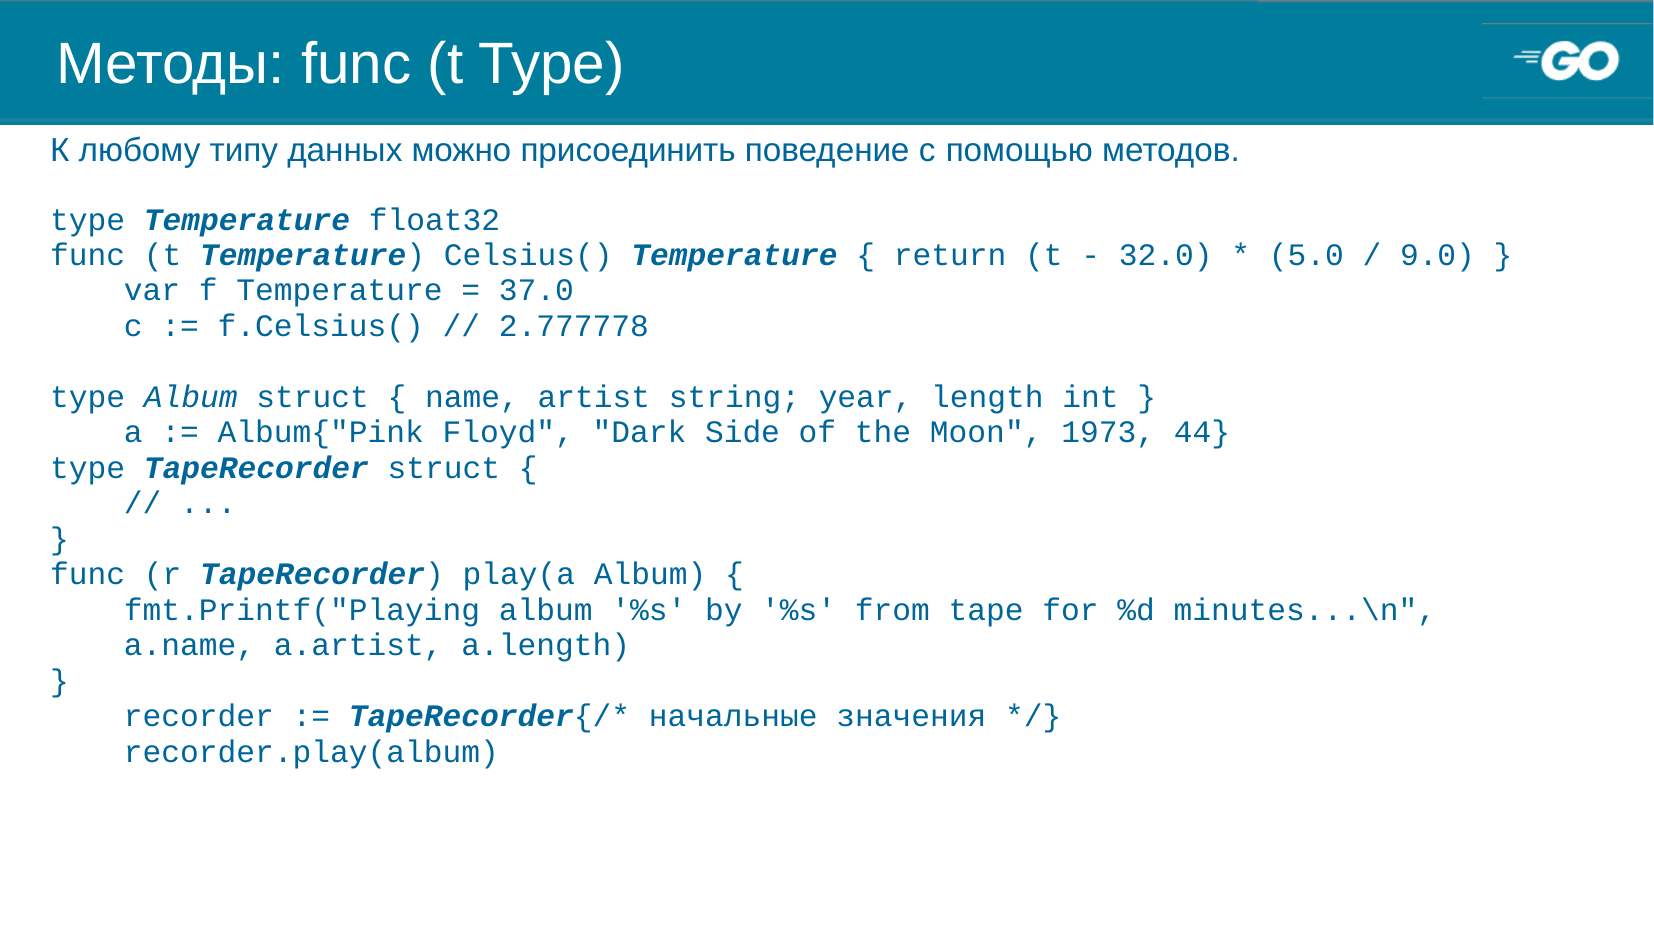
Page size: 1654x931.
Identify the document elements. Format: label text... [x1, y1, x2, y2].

text_box К любому типу данных можно присоединить поведение с помощью методов. type Temperature float32 func (t Temperature) Celsius() Temperature { return (t - 32.0) * (5.0 / 9.0) } var f Temperature = 37.0 c := f.Celsius() // 2.777778 type Album struct { name, artist string; year, length int } a := Album{"Pink Floyd", "Dark Side of the Moon", 1973, 44} type TapeRecorder struct { // ... } func (r TapeRecorder) play(a Album) { fmt.Printf("Playing album '%s' by '%s' from tape for %d minutes...\n", a.name, a.artist, a.length) } recorder := TapeRecorder{/* начальные значения */} recorder.play(album) [35, 124, 1619, 898]
text_box Методы: func (t Type) [41, 23, 1495, 104]
picture [1542, 41, 1619, 81]
